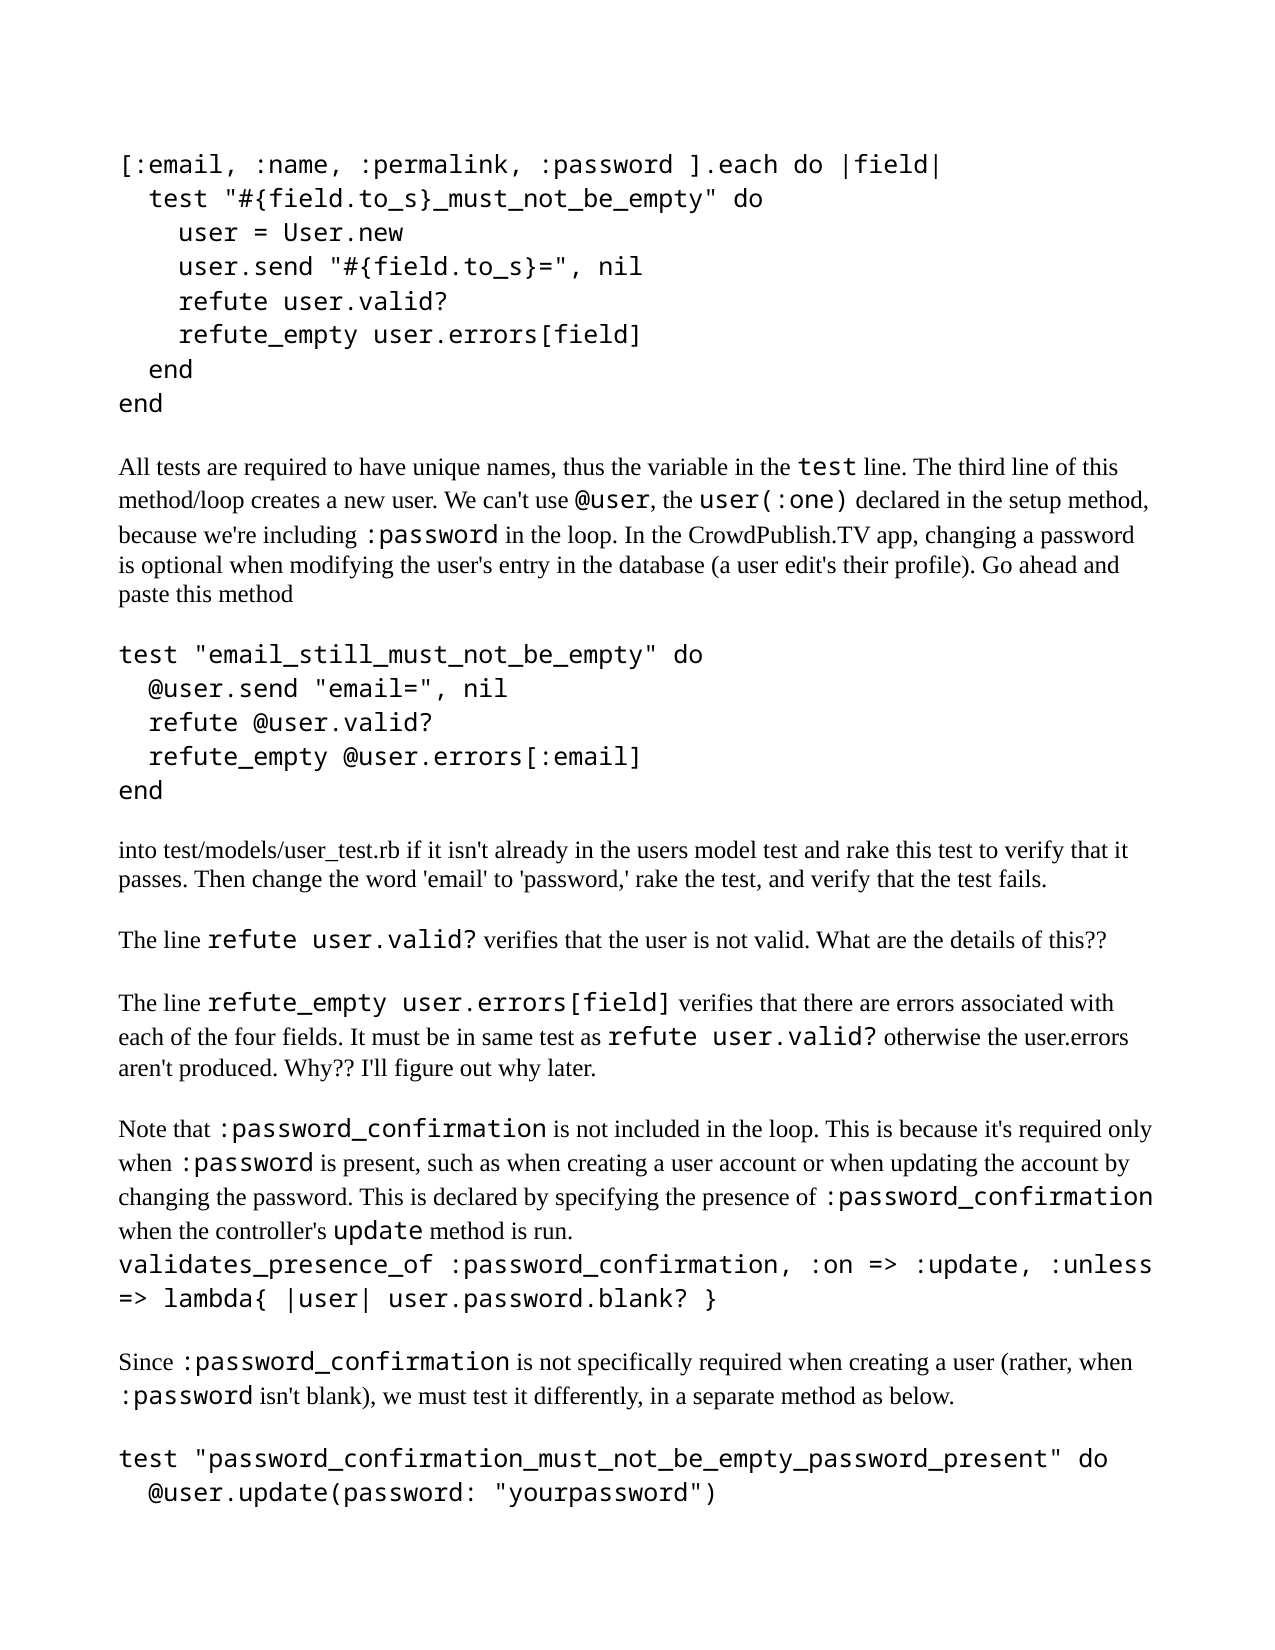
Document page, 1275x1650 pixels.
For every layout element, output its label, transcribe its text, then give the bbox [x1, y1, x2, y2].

text into test/models/user_test.rb if it isn't already in the users model test and rake this test to verify that it passes. Then change the word 'email' to 'password,' rake the test, and verify that the test fails. [118, 836, 1157, 893]
text end [118, 385, 1157, 419]
text All tests are required to have unique names, thus the variable in the test line. The third line of this method/loop creates a new user. We can't use @user, the user(:one) declared in the setup method, because we're including :password in the loop. In the CrowdPublish.TV app, changing a password is optional when modifying the user's entry in the database (a user edit's their profile). Go ahead and paste this method [118, 448, 1157, 608]
text The line refute user.valid? verifies that the user is not valid. What are the details of this?? [118, 922, 1157, 956]
text refute user.valid? [118, 283, 1157, 317]
text @user.update(password: "yourpassword") [118, 1474, 1157, 1508]
text The line refute_empty user.errors[field] verifies that there are errors associated with each of the four fields. It must be in same test as refute user.valid? otherwise the user.errors aren't produced. Why?? I'll figure out why later. [118, 985, 1157, 1082]
text refute_empty user.errors[field] [118, 317, 1157, 351]
text refute @user.valid? [118, 705, 1157, 739]
text end [118, 773, 1157, 807]
text user.send "#{field.to_s}=", nil [118, 249, 1157, 283]
text [:email, :name, :permalink, :password ].each do |field| [118, 147, 1157, 181]
text @user.send "email=", nil [118, 671, 1157, 705]
text refute_empty @user.errors[:email] [118, 739, 1157, 773]
text test "#{field.to_s}_must_not_be_empty" do [118, 181, 1157, 215]
text user = User.new [118, 215, 1157, 249]
text validates_presence_of :password_confirmation, :on => :update, :unless => lambda{ |user| user.password.blank? } [118, 1247, 1157, 1315]
text test "password_confirmation_must_not_be_empty_password_present" do [118, 1440, 1157, 1474]
text end [118, 351, 1157, 385]
text Since :password_confirmation is not specifically required when creating a user (rather, when :password isn't blank), we must test it differently, in a separate method as below. [118, 1343, 1157, 1412]
text Note that :password_confirmation is not included in the loop. This is because it's required only when :password is present, such as when creating a user account or when updating the account by changing the password. This is declared by specifying the presence of :password_confirmation when the controller's update method is run. [118, 1110, 1157, 1247]
text test "email_still_must_not_be_empty" do [118, 637, 1157, 671]
